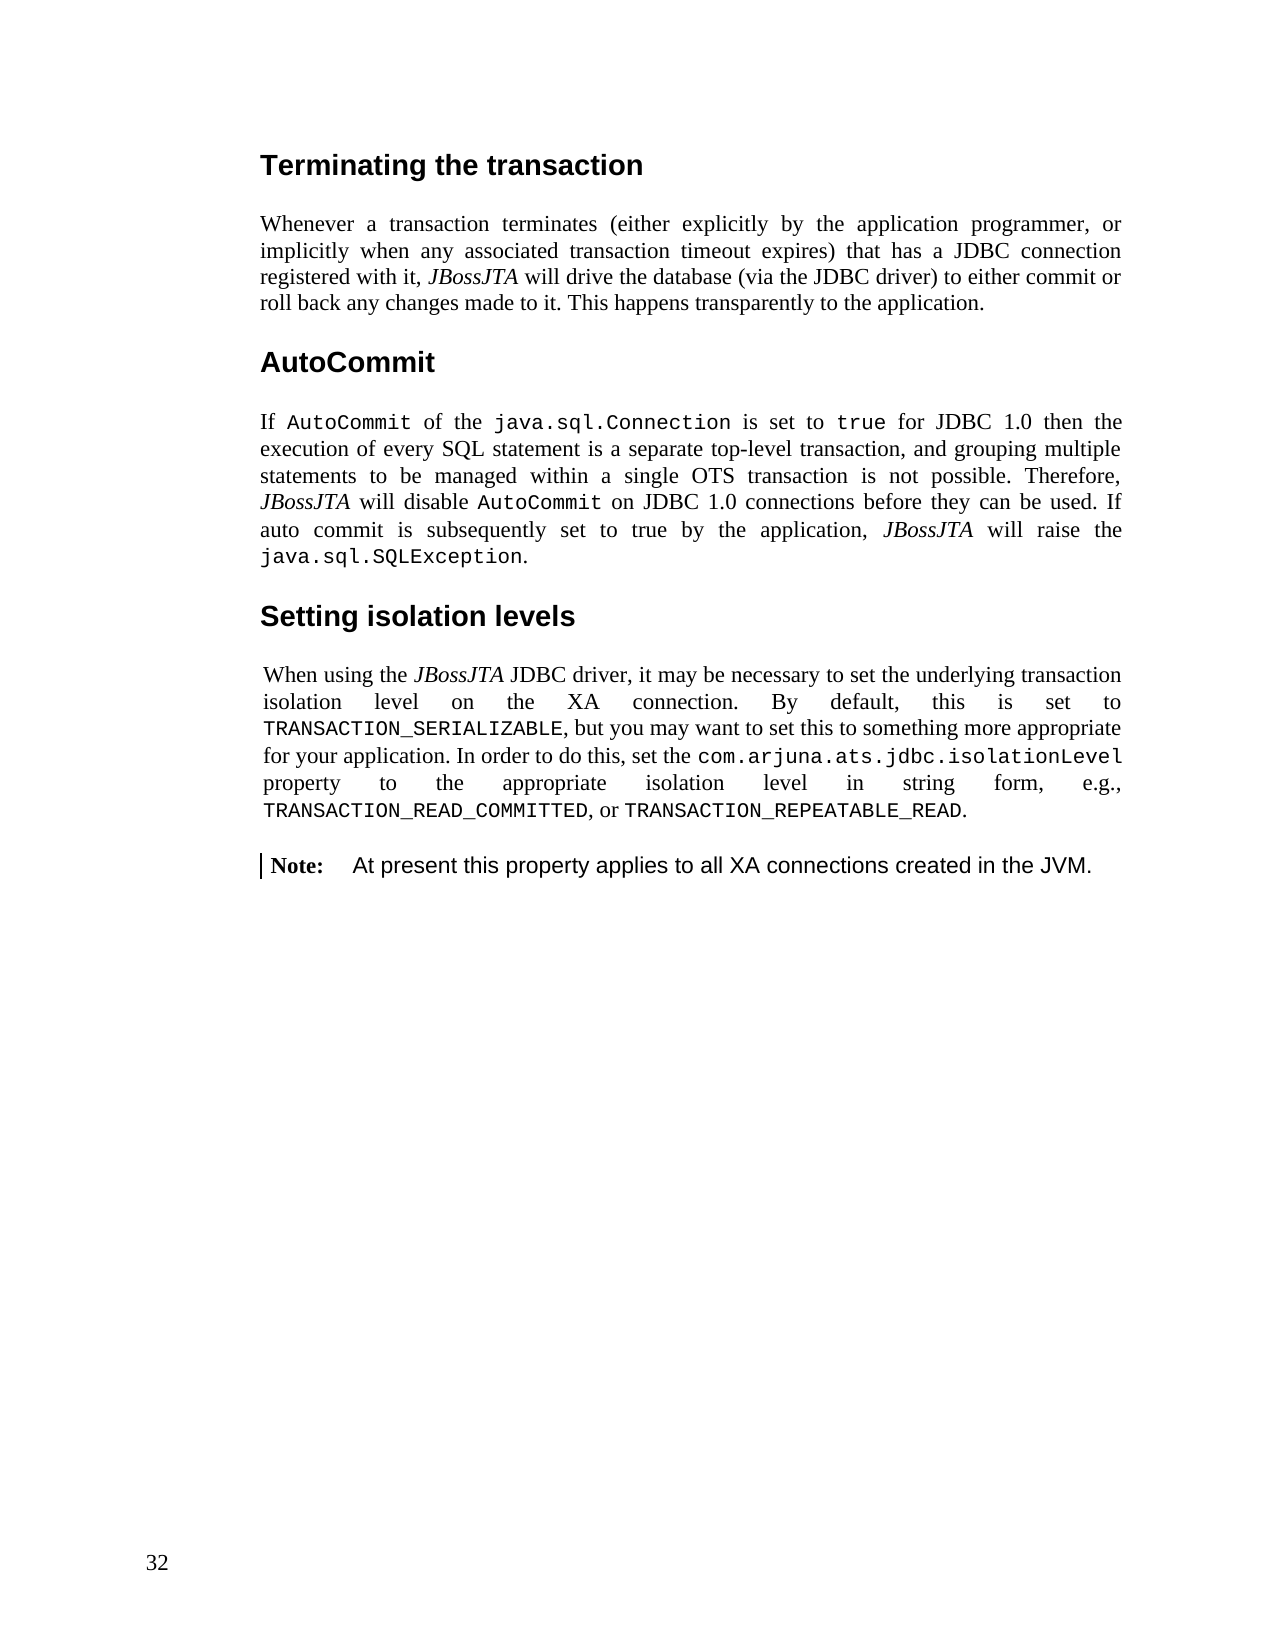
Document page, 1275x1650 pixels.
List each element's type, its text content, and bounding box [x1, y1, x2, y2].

subtitle AutoCommit [148, 345, 1122, 378]
text When using the JBossJTA JDBC driver, it may be necessary to set the underlying transaction isolation level on the XA connection. By default, this is set to TRANSACTION_SERIALIZABLE, but you may want to set this to something more appropriate for your application. In order to do this, set the com.arjuna.ats.jdbc.isolationLevel property to the appropriate isolation level in string form, e.g., TRANSACTION_READ_COMMITTED, or TRANSACTION_REPEATABLE_READ. [263, 661, 1122, 823]
subtitle Setting isolation levels [148, 599, 1122, 632]
subtitle Terminating the transaction [148, 148, 1122, 181]
text Whenever a transaction terminates (either explicitly by the application programmer, or implicitly when any associated transaction timeout expires) that has a JDBC connection registered with it, JBossJTA will drive the database (via the JDBC driver) to either commit or roll back any changes made to it. This happens transparently to the application. [260, 210, 1122, 316]
text If AutoCommit of the java.sql.Connection is set to true for JDBC 1.0 then the execution of every SQL statement is a separate top-level transaction, and grouping multiple statements to be managed within a single OTS transaction is not possible. Therefore, JBossJTA will disable AutoCommit on JDBC 1.0 connections before they can be used. If auto commit is subsequently set to true by the application, JBossJTA will raise the java.sql.SQLException. [260, 408, 1122, 569]
list At present this property applies to all XA connections created in the JVM. [260, 852, 1122, 879]
